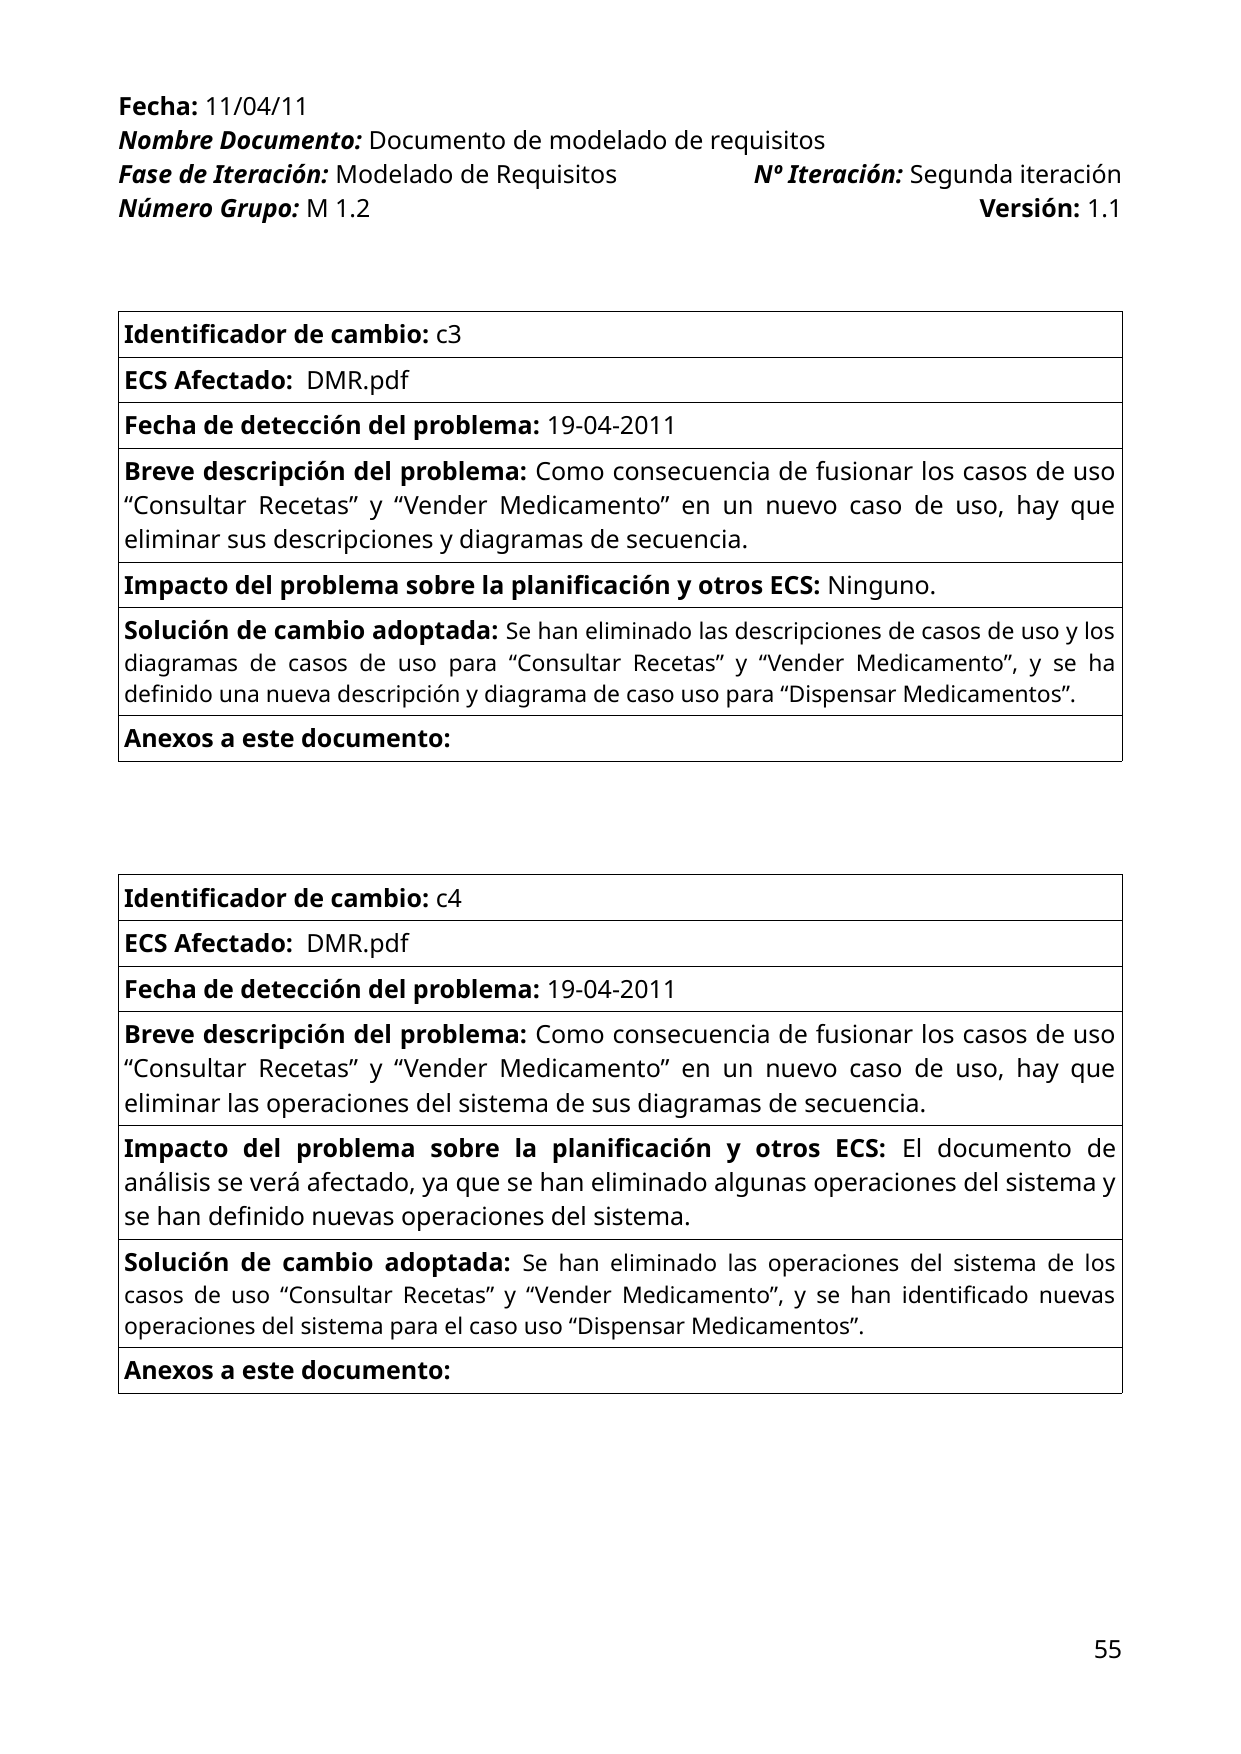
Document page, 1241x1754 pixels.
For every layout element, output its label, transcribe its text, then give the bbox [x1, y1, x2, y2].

table_cell ECS Afectado: DMR.pdf [119, 358, 1122, 402]
table_cell Anexos a este documento: [119, 716, 1122, 761]
table_header Identificador de cambio: c3 [119, 312, 1122, 357]
table_cell Anexos a este documento: [119, 1348, 1122, 1392]
table_header Identificador de cambio: c4 [119, 875, 1122, 920]
table_cell Breve descripción del problema: Como consecuencia de fusionar los casos de uso “Consultar Recetas” y “Vender Medicamento” en un nuevo caso de uso, hay que eliminar sus descripciones y diagramas de secuencia. [119, 449, 1122, 562]
table_cell Fecha de detección del problema: 19-04-2011 [119, 403, 1122, 448]
table_cell Fecha de detección del problema: 19-04-2011 [119, 967, 1122, 1011]
table_cell Solución de cambio adoptada: Se han eliminado las descripciones de casos de uso y los diagramas de casos de uso para “Consultar Recetas” y “Vender Medicamento”, y se ha definido una nueva descripción y diagrama de caso uso para “Dispensar Medicamentos”. [119, 608, 1122, 715]
table_cell ECS Afectado: DMR.pdf [119, 921, 1122, 966]
table_cell Breve descripción del problema: Como consecuencia de fusionar los casos de uso “Consultar Recetas” y “Vender Medicamento” en un nuevo caso de uso, hay que eliminar las operaciones del sistema de sus diagramas de secuencia. [119, 1012, 1122, 1125]
table_cell Solución de cambio adoptada: Se han eliminado las operaciones del sistema de los casos de uso “Consultar Recetas” y “Vender Medicamento”, y se han identificado nuevas operaciones del sistema para el caso uso “Dispensar Medicamentos”. [119, 1240, 1122, 1347]
table_cell Impacto del problema sobre la planificación y otros ECS: Ninguno. [119, 563, 1122, 607]
table_cell Impacto del problema sobre la planificación y otros ECS: El documento de análisis se verá afectado, ya que se han eliminado algunas operaciones del sistema y se han definido nuevas operaciones del sistema. [119, 1126, 1122, 1239]
